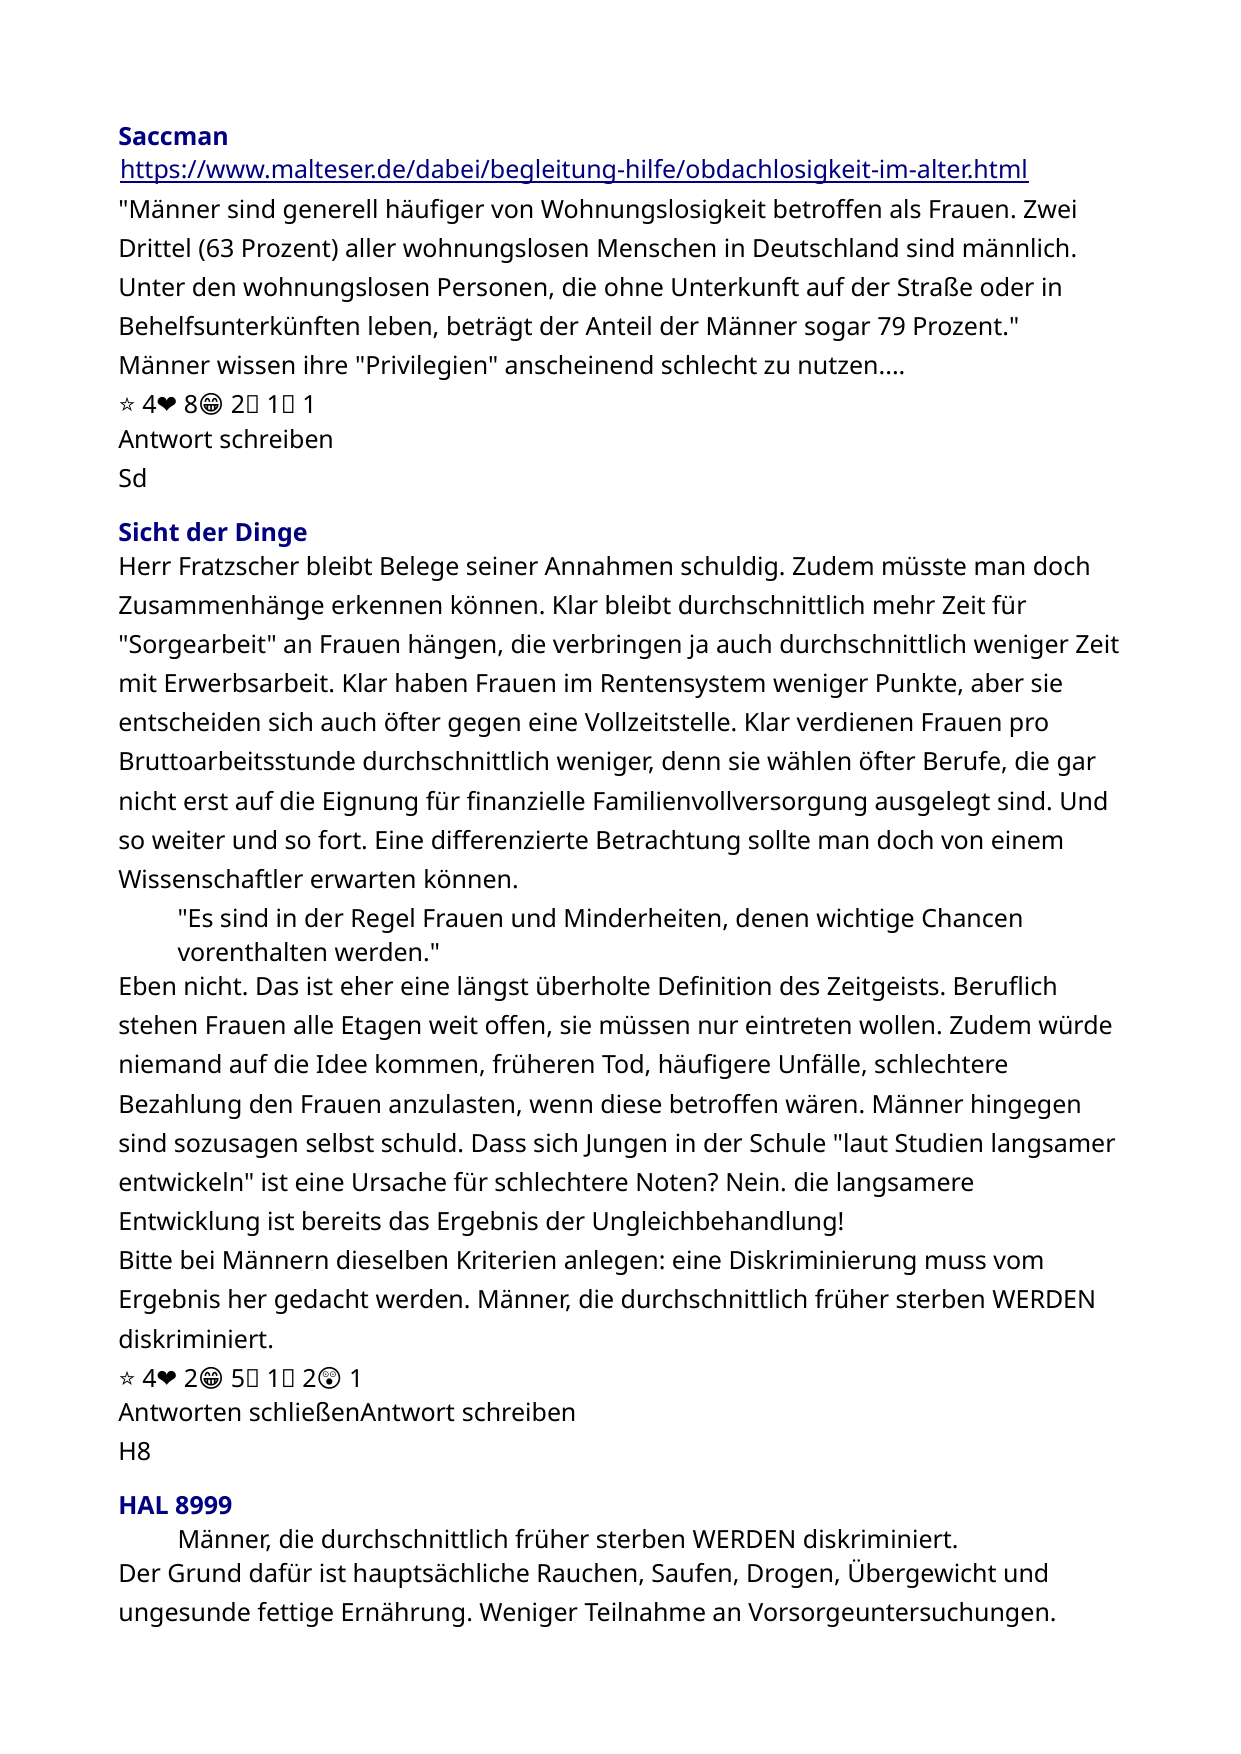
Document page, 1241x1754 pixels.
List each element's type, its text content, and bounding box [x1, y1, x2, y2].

text Sd [118, 460, 1122, 494]
text Eben nicht. Das ist eher eine längst überholte Definition des Zeitgeists. Beruflich stehen Frauen alle Etagen weit offen, sie müssen nur eintreten wollen. Zudem würde niemand auf die Idee kommen, früheren Tod, häufigere Unfälle, schlechtere Bezahlung den Frauen anzulasten, wenn diese betroffen wären. Männer hingegen sind sozusagen selbst schuld. Dass sich Jungen in der Schule "laut Studien langsamer entwickeln" ist eine Ursache für schlechtere Noten? Nein. die langsamere Entwicklung ist bereits das Ergebnis der Ungleichbehandlung! [118, 969, 1122, 1238]
text ⭐️ 4❤️ 8😁 2🙁 1🤨 1 [118, 387, 1122, 421]
text Herr Fratzscher bleibt Belege seiner Annahmen schuldig. Zudem müsste man doch Zusammenhänge erkennen können. Klar bleibt durchschnittlich mehr Zeit für "Sorgearbeit" an Frauen hängen, die verbringen ja auch durchschnittlich weniger Zeit mit Erwerbsarbeit. Klar haben Frauen im Rentensystem weniger Punkte, aber sie entscheiden sich auch öfter gegen eine Vollzeitstelle. Klar verdienen Frauen pro Bruttoarbeitsstunde durchschnittlich weniger, denn sie wählen öfter Berufe, die gar nicht erst auf die Eignung für finanzielle Familienvollversorgung ausgelegt sind. Und so weiter und so fort. Eine differenzierte Betrachtung sollte man doch von einem Wissenschaftler erwarten können. [118, 548, 1122, 896]
text Männer wissen ihre "Privilegien" anscheinend schlecht zu nutzen.... [118, 348, 1122, 382]
text Bitte bei Männern dieselben Kriterien anlegen: eine Diskriminierung muss vom Ergebnis her gedacht werden. Männer, die durchschnittlich früher sterben WERDEN diskriminiert. [118, 1243, 1122, 1355]
text Antworten schließenAntwort schreiben [118, 1394, 1122, 1429]
text https://www.malteser.de/dabei/begleitung-hilfe/obdachlosigkeit-im-alter.html [118, 152, 1122, 186]
subtitle Saccman [118, 118, 1122, 152]
text "Es sind in der Regel Frauen und Minderheiten, denen wichtige Chancen vorenthalten werden." [177, 901, 1063, 969]
text Antwort schreiben [118, 421, 1122, 455]
text H8 [118, 1434, 1122, 1468]
text Der Grund dafür ist hauptsächliche Rauchen, Saufen, Drogen, Übergewicht und ungesunde fettige Ernährung. Weniger Teilnahme an Vorsorgeuntersuchungen. [118, 1556, 1122, 1629]
subtitle HAL 8999 [118, 1487, 1122, 1522]
text Männer, die durchschnittlich früher sterben WERDEN diskriminiert. [177, 1522, 1063, 1556]
subtitle Sicht der Dinge [118, 514, 1122, 548]
text ⭐️ 4❤️ 2😁 5🙁 1🤨 2😲 1 [118, 1361, 1122, 1394]
text "Männer sind generell häufiger von Wohnungslosigkeit betroffen als Frauen. Zwei Drittel (63 Prozent) aller wohnungslosen Menschen in Deutschland sind männlich. Unter den wohnungslosen Personen, die ohne Unterkunft auf der Straße oder in Behelfsunterkünften leben, beträgt der Anteil der Männer sogar 79 Prozent." [118, 191, 1122, 343]
